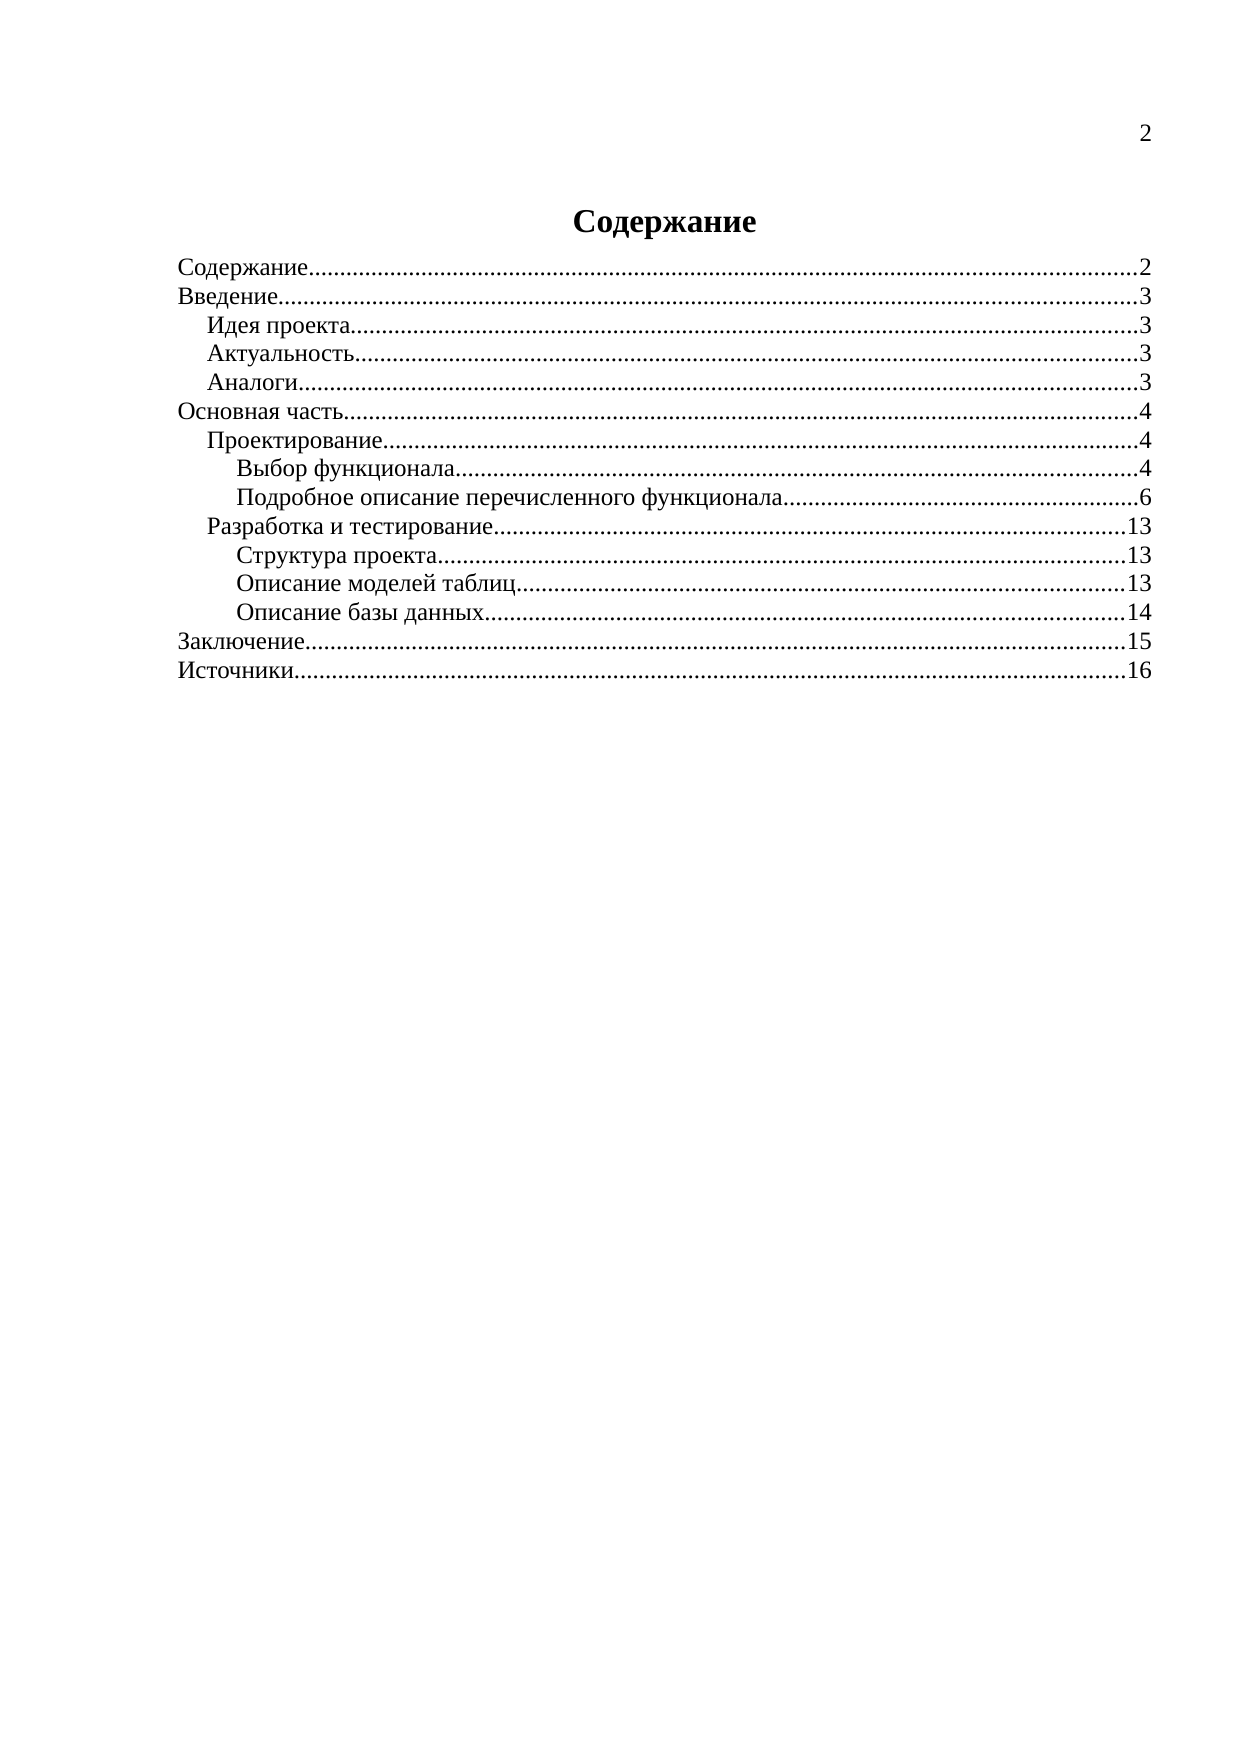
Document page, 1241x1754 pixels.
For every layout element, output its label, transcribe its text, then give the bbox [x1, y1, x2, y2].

text Описание базы данных 14 [236, 597, 1152, 626]
text Содержание 2 [177, 252, 1152, 281]
text Выбор функционала 4 [236, 453, 1152, 482]
text Структура проекта 13 [236, 540, 1152, 568]
text Подробное описание перечисленного функционала 6 [236, 482, 1152, 511]
text Аналоги 3 [207, 367, 1152, 396]
text Описание моделей таблиц 13 [236, 568, 1152, 597]
text Разработка и тестирование 13 [207, 511, 1152, 540]
text Проектирование 4 [207, 425, 1152, 453]
text Заключение 15 [177, 626, 1152, 655]
subtitle Содержание [177, 201, 1152, 240]
text Источники 16 [177, 655, 1152, 683]
text Введение 3 [177, 281, 1152, 310]
text Актуальность 3 [207, 338, 1152, 367]
text Основная часть 4 [177, 396, 1152, 425]
text Идея проекта 3 [207, 310, 1152, 338]
